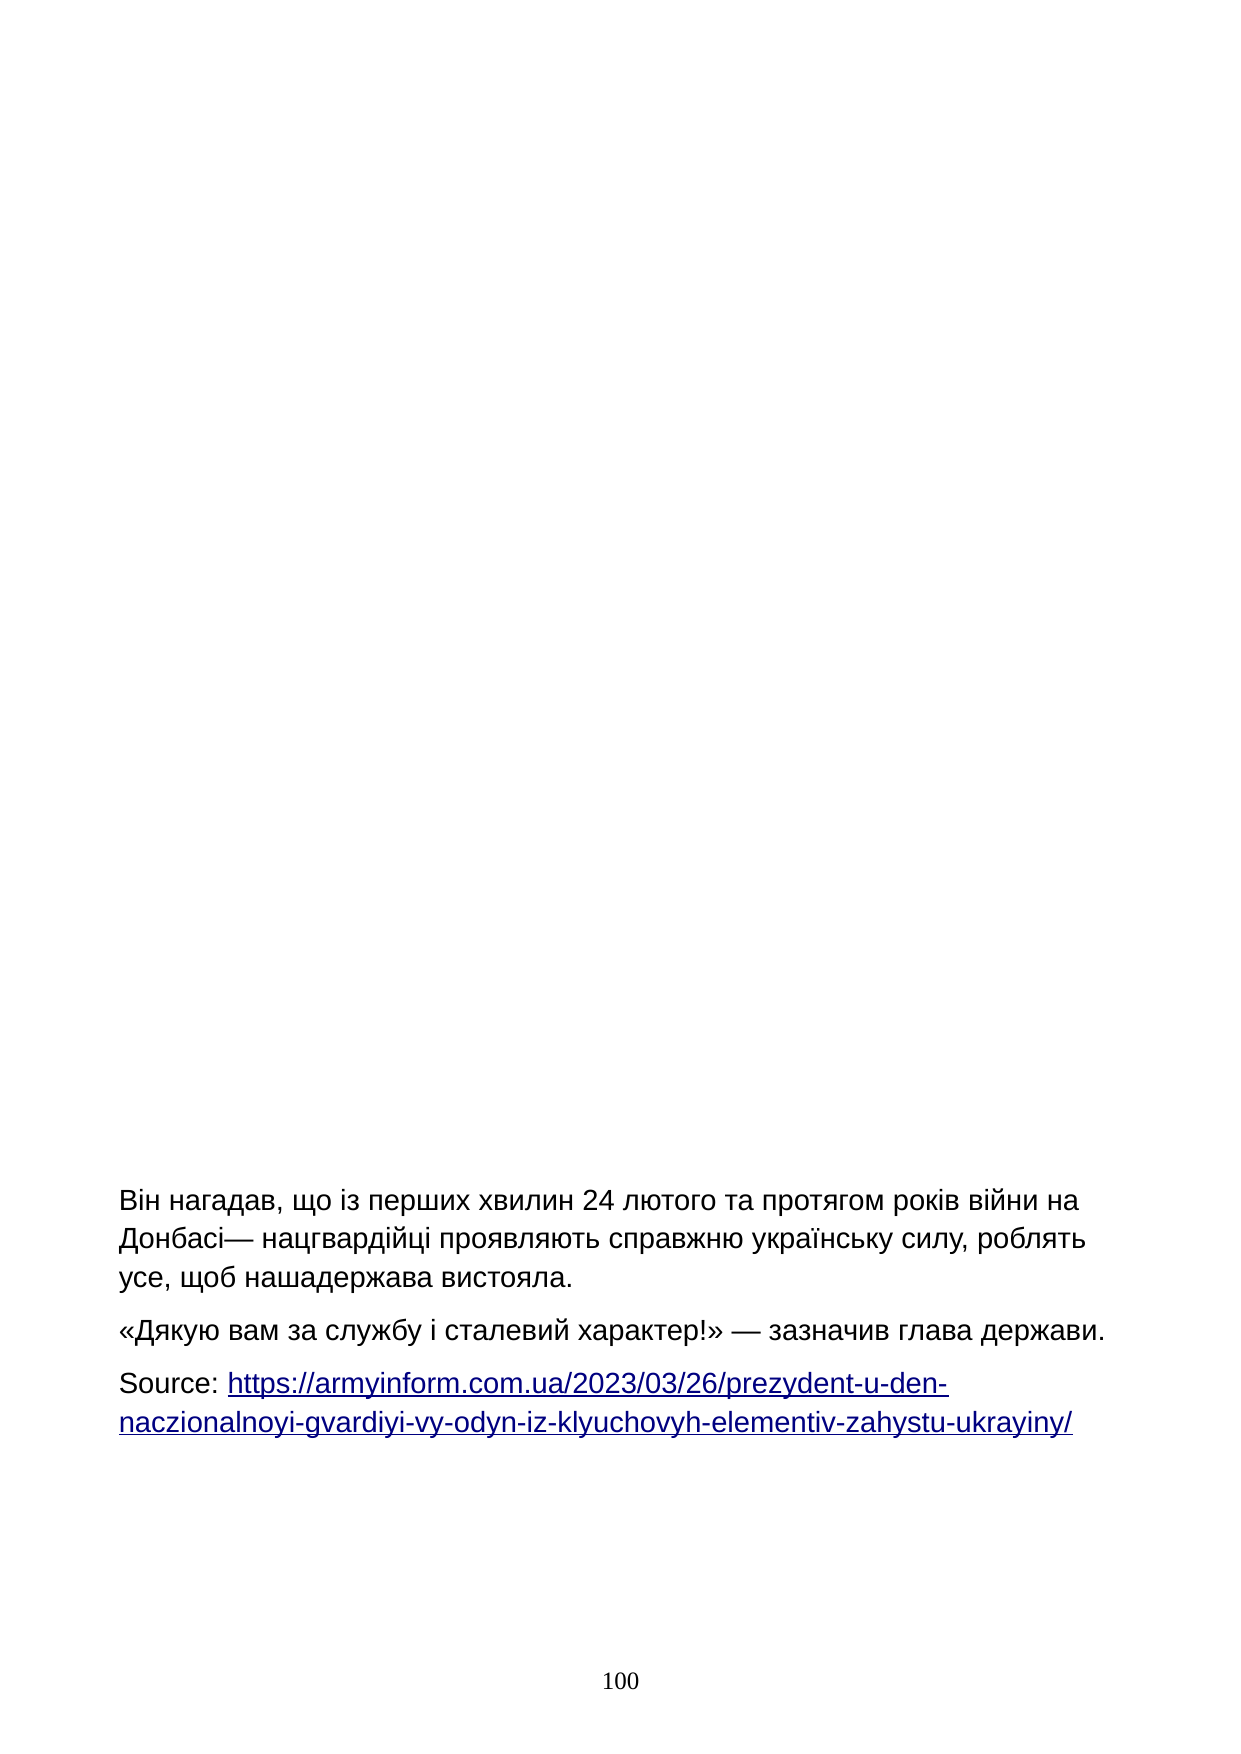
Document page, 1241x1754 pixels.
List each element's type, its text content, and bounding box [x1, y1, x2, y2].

text «Дякую вам за службу і сталевий характер!» — зазначив глава держави. [118, 1313, 1122, 1347]
text Він нагадав, що із перших хвилин 24 лютого та протягом років війни на Донбасі— нацгвардійці проявляють справжню українську силу, роблять усе, щоб нашадержава вистояла. [118, 1183, 1122, 1293]
text Source: https://armyinform.com.ua/2023/03/26/prezydent-u-den-naczionalnoyi-gvardiyi-vy-odyn-iz-klyuchovyh-elementiv-zahystu-ukrayiny/ [118, 1366, 1122, 1438]
